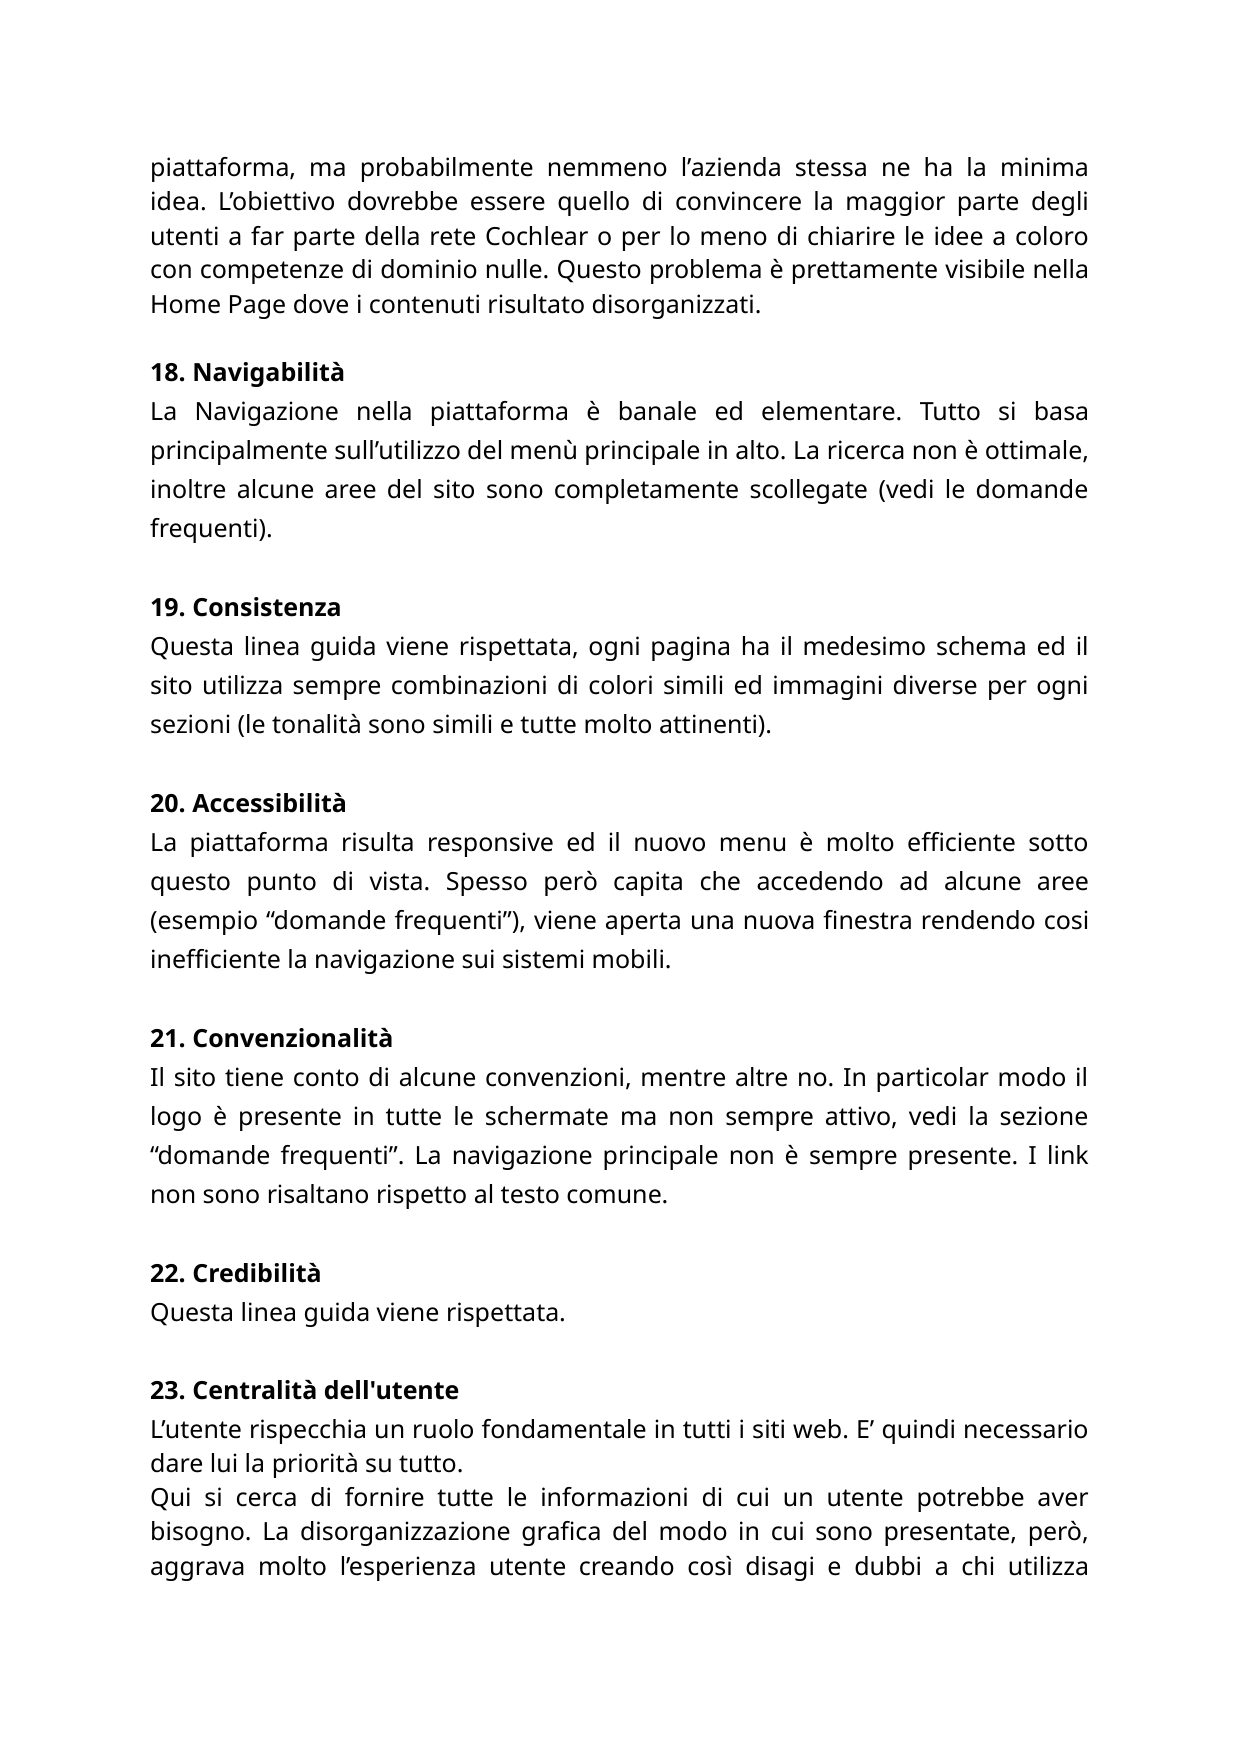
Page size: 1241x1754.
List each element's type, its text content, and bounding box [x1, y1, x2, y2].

text 19. Consistenza [150, 589, 1090, 623]
text La Navigazione nella piattaforma è banale ed elementare. Tutto si basa principalmente sull’utilizzo del menù principale in alto. La ricerca non è ottimale, inoltre alcune aree del sito sono completamente scollegate (vedi le domande frequenti). [150, 393, 1090, 545]
text 21. Convenzionalità [150, 1020, 1090, 1054]
text Questa linea guida viene rispettata, ogni pagina ha il medesimo schema ed il sito utilizza sempre combinazioni di colori simili ed immagini diverse per ogni sezioni (le tonalità sono simili e tutte molto attinenti). [150, 628, 1090, 741]
text 20. Accessibilità [150, 785, 1090, 819]
text Questa linea guida viene rispettata. [150, 1294, 1090, 1328]
text 22. Credibilità [150, 1255, 1090, 1289]
text Qui si cerca di fornire tutte le informazioni di cui un utente potrebbe aver bisogno. La disorganizzazione grafica del modo in cui sono presentate, però, aggrava molto l’esperienza utente creando così disagi e dubbi a chi utilizza [150, 1480, 1090, 1582]
text 23. Centralità dell'utente [150, 1373, 1090, 1407]
text 18. Navigabilità [150, 354, 1090, 388]
text L’utente rispecchia un ruolo fondamentale in tutti i siti web. E’ quindi necessario dare lui la priorità su tutto. [150, 1412, 1090, 1480]
text piattaforma, ma probabilmente nemmeno l’azienda stessa ne ha la minima idea. L’obiettivo dovrebbe essere quello di convincere la maggior parte degli utenti a far parte della rete Cochlear o per lo meno di chiarire le idee a coloro con competenze di dominio nulle. Questo problema è prettamente visibile nella Home Page dove i contenuti risultato disorganizzati. [150, 150, 1090, 320]
text Il sito tiene conto di alcune convenzioni, mentre altre no. In particolar modo il logo è presente in tutte le schermate ma non sempre attivo, vedi la sezione “domande frequenti”. La navigazione principale non è sempre presente. I link non sono risaltano rispetto al testo comune. [150, 1059, 1090, 1211]
text La piattaforma risulta responsive ed il nuovo menu è molto efficiente sotto questo punto di vista. Spesso però capita che accedendo ad alcune aree (esempio “domande frequenti”), viene aperta una nuova finestra rendendo cosi inefficiente la navigazione sui sistemi mobili. [150, 824, 1090, 976]
